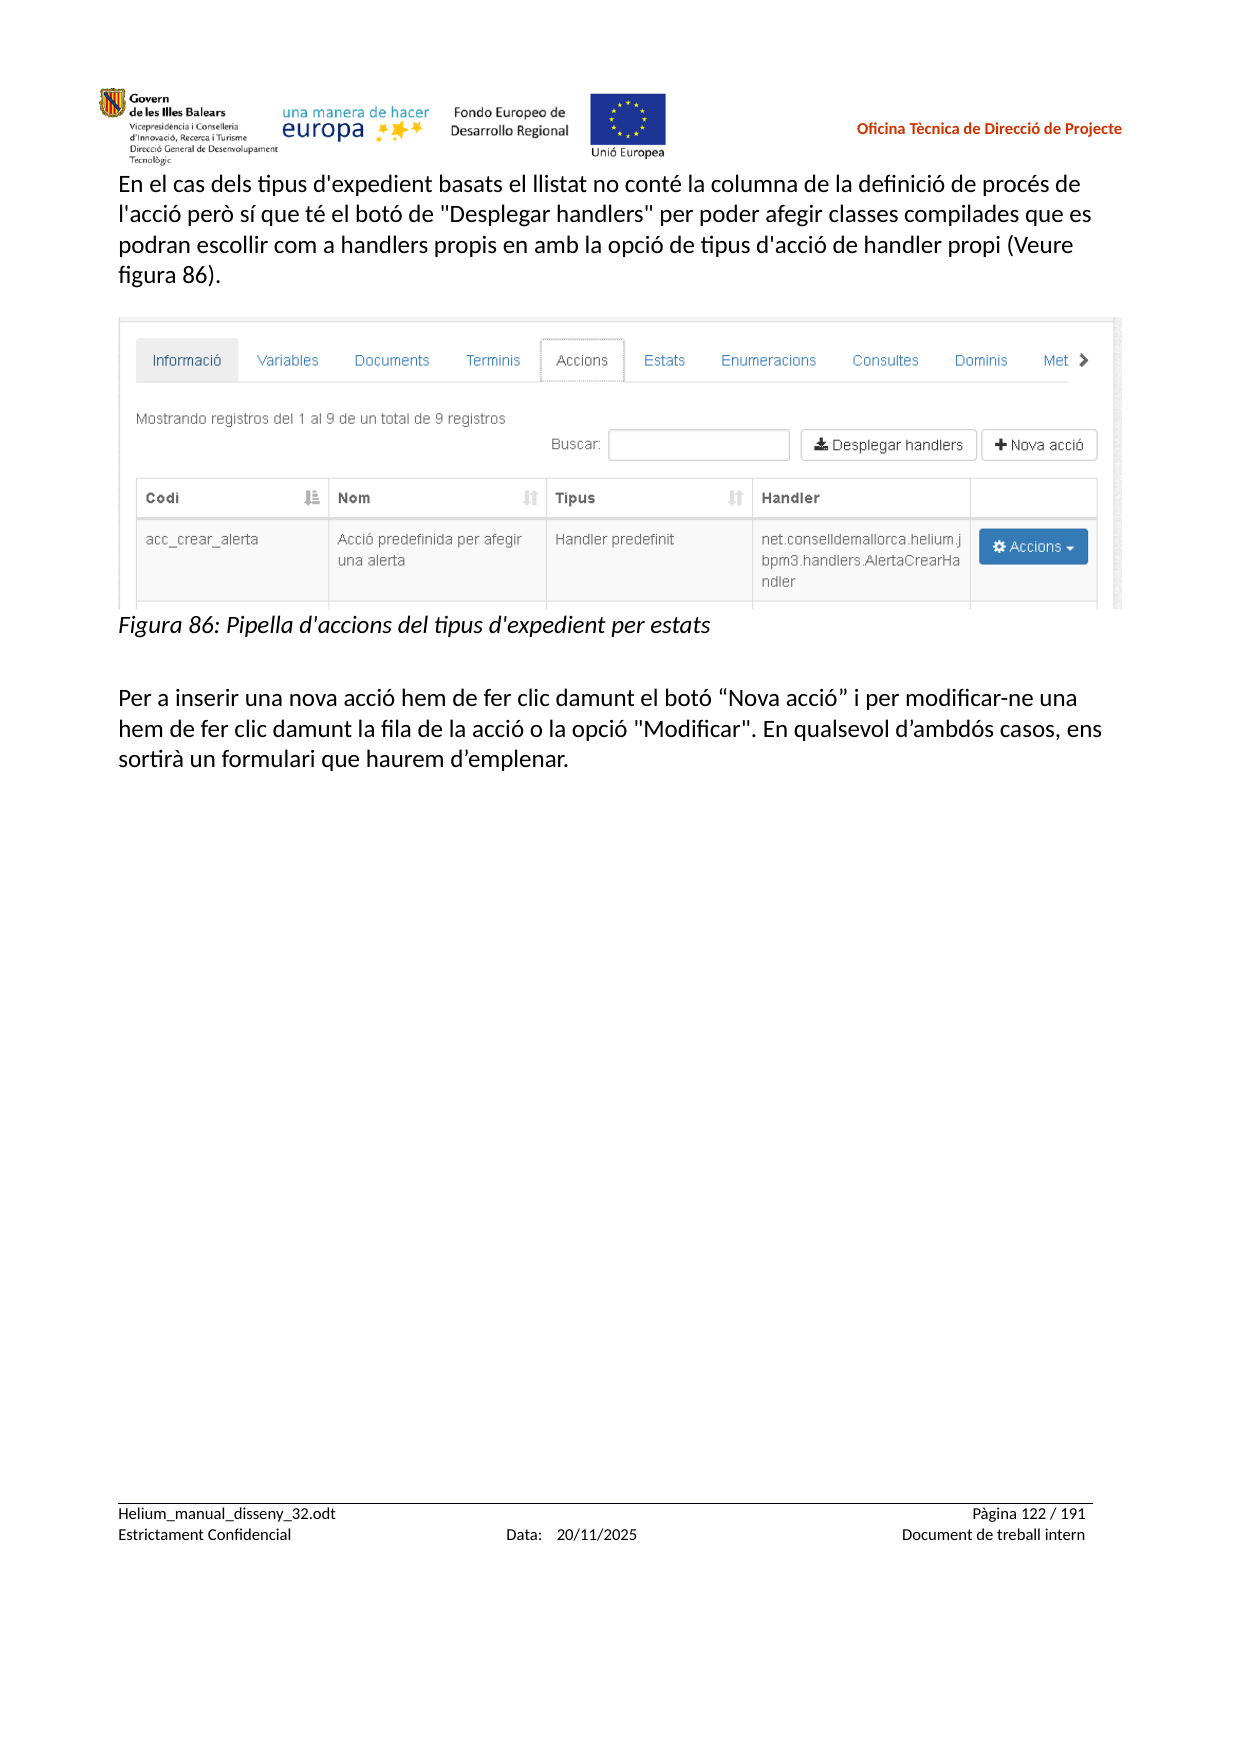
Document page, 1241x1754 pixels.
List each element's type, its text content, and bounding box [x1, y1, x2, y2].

text Per a inserir una nova acció hem de fer clic damunt el botó “Nova acció” i per modificar-ne una hem de fer clic damunt la fila de la acció o la opció "Modificar". En qualsevol d’ambdós casos, ens sortirà un formulari que haurem d’emplenar. [118, 682, 1122, 774]
text En el cas dels tipus d'expedient basats el llistat no conté la columna de la definició de procés de l'acció però sí que té el botó de "Desplegar handlers" per poder afegir classes compilades que es podran escollir com a handlers propis en amb la opció de tipus d'acció de handler propi (Veure figura 86). [118, 168, 1122, 290]
picture [99, 87, 668, 166]
picture [118, 317, 1123, 609]
text Figura 86: Pipella d'accions del tipus d'expedient per estats [118, 609, 1122, 639]
